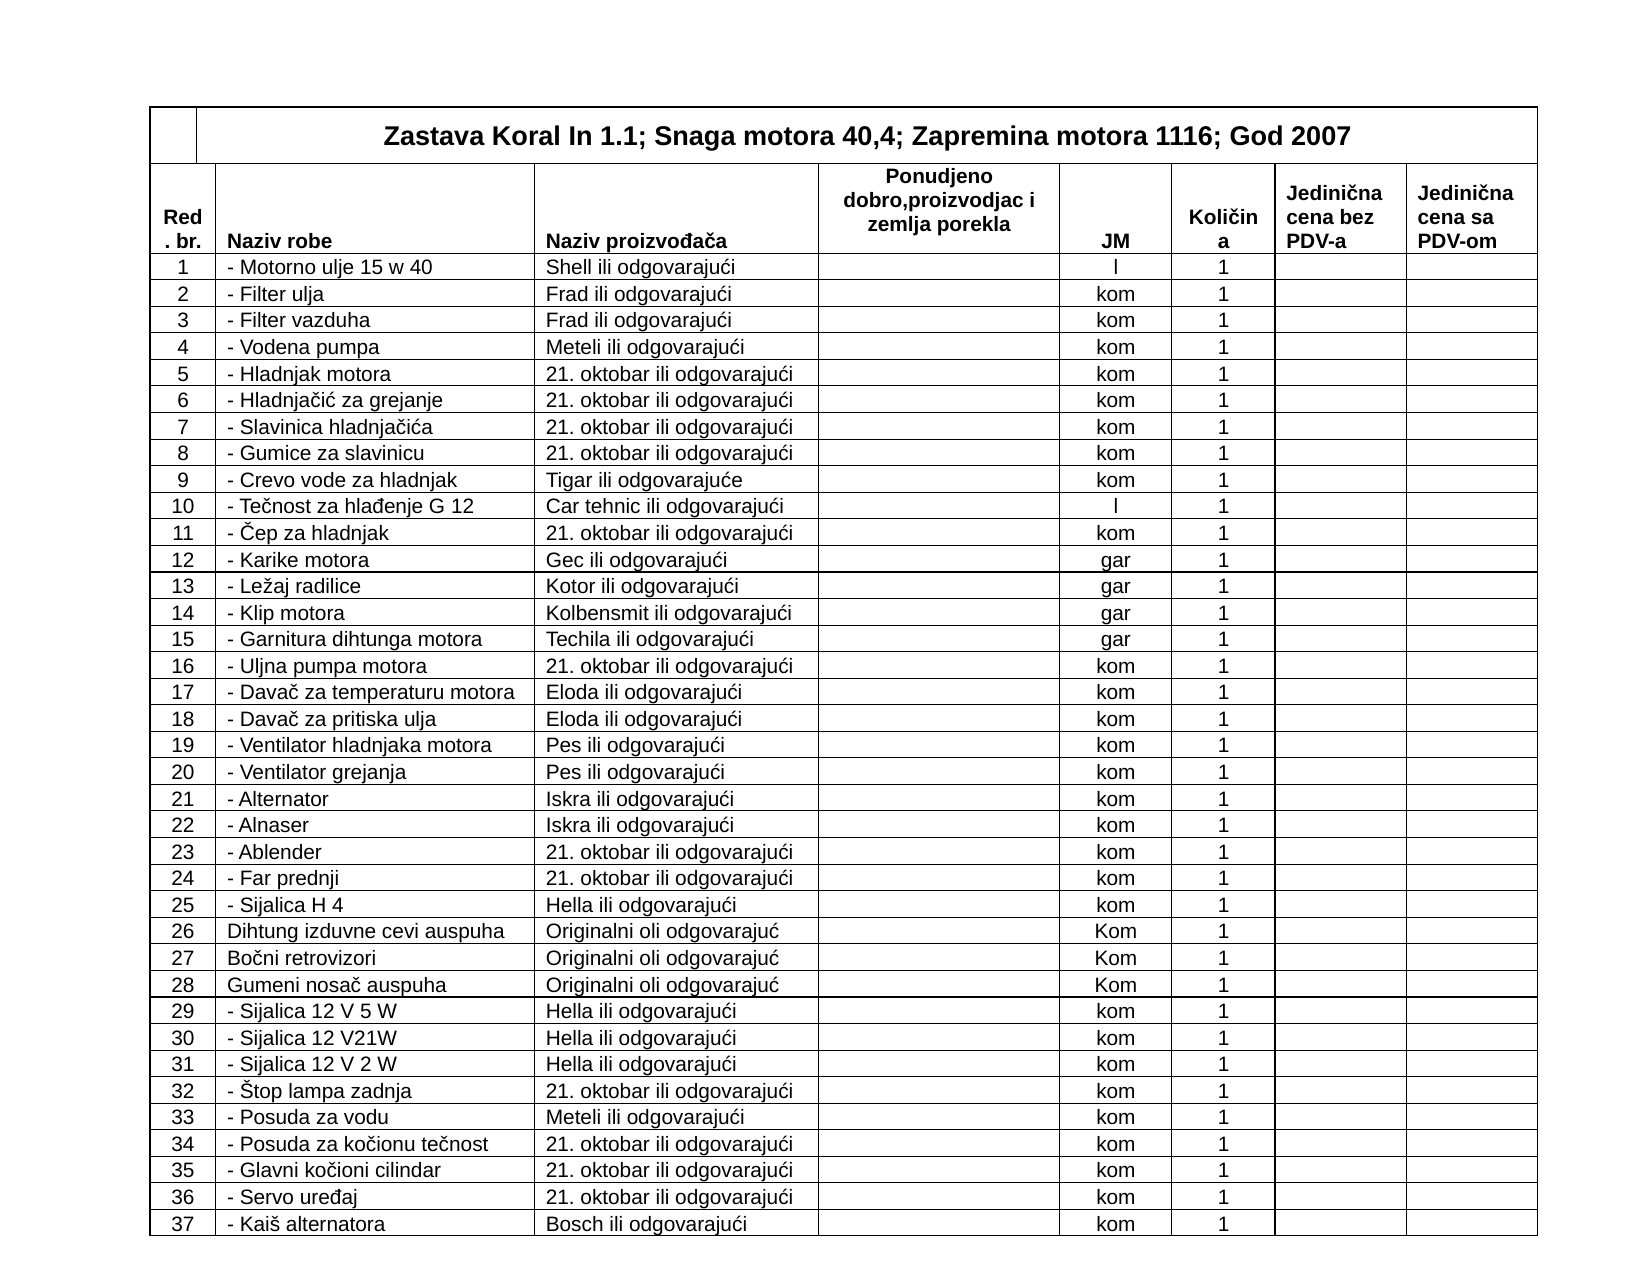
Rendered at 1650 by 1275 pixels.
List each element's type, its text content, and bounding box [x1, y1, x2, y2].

table_cell [1276, 891, 1406, 917]
table_cell - Ventilator grejanja [216, 758, 534, 784]
table_cell 1 [1172, 1024, 1274, 1049]
table_cell [819, 1024, 1059, 1049]
table_cell Kom [1060, 918, 1171, 943]
table_cell Količina [1172, 164, 1274, 253]
table_cell Frad ili odgovarajući [535, 280, 818, 306]
table_cell Kom [1060, 971, 1171, 996]
table_cell 1 [1172, 254, 1274, 279]
table_cell [1407, 705, 1537, 731]
table_cell kom [1060, 440, 1171, 465]
table_cell 1 [151, 254, 215, 279]
table_cell [1276, 254, 1406, 279]
table_cell - Crevo vode za hladnjak [216, 466, 534, 492]
table_cell [1407, 1157, 1537, 1182]
table_cell gar [1060, 626, 1171, 651]
table_cell 21. oktobar ili odgovarajući [535, 1130, 818, 1156]
table_cell [819, 280, 1059, 306]
table_cell 1 [1172, 546, 1274, 571]
table_cell 1 [1172, 705, 1274, 731]
table_cell 1 [1172, 280, 1274, 306]
table_cell l [1060, 254, 1171, 279]
table_cell - Sijalica 12 V21W [216, 1024, 534, 1049]
table_cell - Hladnjak motora [216, 360, 534, 385]
table_cell [1276, 652, 1406, 678]
table_cell [1276, 865, 1406, 890]
table_cell [819, 918, 1059, 943]
table_cell kom [1060, 758, 1171, 784]
table_cell [1407, 254, 1537, 279]
table_cell Hella ili odgovarajući [535, 891, 818, 917]
table_cell [1276, 333, 1406, 359]
table_cell 4 [151, 333, 215, 359]
table_cell [1276, 440, 1406, 465]
table_cell [819, 573, 1059, 598]
table_cell Meteli ili odgovarajući [535, 333, 818, 359]
table_cell - Posuda za kočionu tečnost [216, 1130, 534, 1156]
table_cell 21. oktobar ili odgovarajući [535, 360, 818, 385]
table_cell kom [1060, 652, 1171, 678]
table_cell gar [1060, 573, 1171, 598]
table_cell Hella ili odgovarajući [535, 1024, 818, 1049]
table_cell Bosch ili odgovarajući [535, 1210, 818, 1235]
table_cell [1276, 1210, 1406, 1235]
table_cell [819, 865, 1059, 890]
table_cell [819, 652, 1059, 678]
table_cell kom [1060, 1210, 1171, 1235]
table_cell [1407, 998, 1537, 1023]
table_cell 1 [1172, 891, 1274, 917]
table_cell Jedinična cena bez PDV-a [1276, 164, 1406, 253]
table_cell - Klip motora [216, 599, 534, 624]
table_cell [819, 1077, 1059, 1103]
table_cell [1407, 280, 1537, 306]
table_cell 16 [151, 652, 215, 678]
table_cell Originalni oli odgovarajuć [535, 918, 818, 943]
table_cell [1407, 546, 1537, 571]
table_cell 1 [1172, 413, 1274, 438]
table_cell [819, 811, 1059, 837]
table_cell Gumeni nosač auspuha [216, 971, 534, 996]
table_cell [1407, 573, 1537, 598]
table_cell 1 [1172, 1077, 1274, 1103]
table_cell [1276, 1024, 1406, 1049]
table_cell [1276, 998, 1406, 1023]
table_cell [819, 891, 1059, 917]
table_cell Naziv robe [216, 164, 534, 253]
table_cell Pes ili odgovarajući [535, 732, 818, 757]
table_cell [1407, 519, 1537, 545]
table_cell [819, 440, 1059, 465]
table_cell [1276, 1051, 1406, 1076]
table_cell [1407, 732, 1537, 757]
table_cell 21. oktobar ili odgovarajući [535, 1077, 818, 1103]
table_cell [1407, 1051, 1537, 1076]
table_cell 1 [1172, 466, 1274, 492]
table_cell Car tehnic ili odgovarajući [535, 493, 818, 518]
table_cell [819, 785, 1059, 810]
table_cell - Hladnjačić za grejanje [216, 386, 534, 412]
table_cell [1276, 944, 1406, 970]
table_cell [819, 254, 1059, 279]
table_cell [1407, 1130, 1537, 1156]
table_header Zastava Koral In 1.1; Snaga motora 40,4; Zapremina motora 1116; God 2007 [197, 108, 1537, 163]
table_cell kom [1060, 705, 1171, 731]
table_cell 1 [1172, 944, 1274, 970]
table_cell [1276, 1077, 1406, 1103]
table_cell 21 [151, 785, 215, 810]
table_cell - Uljna pumpa motora [216, 652, 534, 678]
table_cell [1407, 493, 1537, 518]
table_cell 31 [151, 1051, 215, 1076]
table_cell [819, 546, 1059, 571]
table_cell [819, 1130, 1059, 1156]
table_cell [1407, 1104, 1537, 1129]
table_cell kom [1060, 1183, 1171, 1209]
table_cell [819, 386, 1059, 412]
table_cell - Garnitura dihtunga motora [216, 626, 534, 651]
table_cell 1 [1172, 1104, 1274, 1129]
table_cell 3 [151, 307, 215, 332]
table_cell - Čep za hladnjak [216, 519, 534, 545]
table_cell [819, 971, 1059, 996]
table_cell 30 [151, 1024, 215, 1049]
table_cell - Štop lampa zadnja [216, 1077, 534, 1103]
table_cell kom [1060, 360, 1171, 385]
table_cell 22 [151, 811, 215, 837]
table_cell 1 [1172, 971, 1274, 996]
table_cell - Ležaj radilice [216, 573, 534, 598]
table_cell kom [1060, 811, 1171, 837]
table_cell [1276, 599, 1406, 624]
table_cell 1 [1172, 785, 1274, 810]
table_cell 2 [151, 280, 215, 306]
table_cell 21. oktobar ili odgovarajući [535, 440, 818, 465]
table_cell - Davač za pritiska ulja [216, 705, 534, 731]
table_cell Hella ili odgovarajući [535, 1051, 818, 1076]
table_cell - Slavinica hladnjačića [216, 413, 534, 438]
table_cell 1 [1172, 333, 1274, 359]
table_cell [1276, 838, 1406, 863]
table_cell 1 [1172, 1183, 1274, 1209]
table_cell 23 [151, 838, 215, 863]
table_cell 21. oktobar ili odgovarajući [535, 838, 818, 863]
table_cell - Alnaser [216, 811, 534, 837]
table_cell [1276, 546, 1406, 571]
table_cell kom [1060, 865, 1171, 890]
table_cell [1276, 280, 1406, 306]
table_cell [1407, 1024, 1537, 1049]
table_cell [1407, 599, 1537, 624]
table_cell 24 [151, 865, 215, 890]
table_cell [1407, 944, 1537, 970]
table_cell gar [1060, 599, 1171, 624]
table_cell [819, 1183, 1059, 1209]
table_cell [819, 1210, 1059, 1235]
table_cell [1276, 307, 1406, 332]
table_cell l [1060, 493, 1171, 518]
table_cell 32 [151, 1077, 215, 1103]
table_cell 8 [151, 440, 215, 465]
table_cell 1 [1172, 626, 1274, 651]
table_cell [819, 360, 1059, 385]
table_cell gar [1060, 546, 1171, 571]
table_cell 1 [1172, 493, 1274, 518]
table_cell [1276, 971, 1406, 996]
table_cell Originalni oli odgovarajuć [535, 971, 818, 996]
table_cell [1407, 811, 1537, 837]
table_cell 1 [1172, 386, 1274, 412]
table_cell Gec ili odgovarajući [535, 546, 818, 571]
table_cell 14 [151, 599, 215, 624]
table_cell kom [1060, 838, 1171, 863]
table_cell 18 [151, 705, 215, 731]
table_cell kom [1060, 679, 1171, 704]
table_cell [1276, 679, 1406, 704]
table_cell 1 [1172, 1157, 1274, 1182]
table_cell [1407, 652, 1537, 678]
table_cell [1407, 971, 1537, 996]
table_cell 25 [151, 891, 215, 917]
table_cell - Filter vazduha [216, 307, 534, 332]
table_cell kom [1060, 413, 1171, 438]
table_cell [1407, 1077, 1537, 1103]
table_cell Eloda ili odgovarajući [535, 679, 818, 704]
table_cell 1 [1172, 758, 1274, 784]
table_cell [819, 758, 1059, 784]
table_cell [819, 413, 1059, 438]
table_cell Eloda ili odgovarajući [535, 705, 818, 731]
table_cell [819, 998, 1059, 1023]
table_cell [819, 1104, 1059, 1129]
table_cell [1276, 785, 1406, 810]
table_cell [1407, 307, 1537, 332]
table_cell - Servo uređaj [216, 1183, 534, 1209]
table_cell 21. oktobar ili odgovarajući [535, 652, 818, 678]
table_cell [1407, 360, 1537, 385]
table_cell [819, 679, 1059, 704]
table_cell 1 [1172, 307, 1274, 332]
table_cell 10 [151, 493, 215, 518]
table_cell [1407, 865, 1537, 890]
table_cell - Ventilator hladnjaka motora [216, 732, 534, 757]
table_cell 7 [151, 413, 215, 438]
table_cell Red. br. [151, 164, 215, 253]
table_cell 1 [1172, 1051, 1274, 1076]
table_cell 1 [1172, 838, 1274, 863]
table_cell [819, 838, 1059, 863]
table_cell kom [1060, 333, 1171, 359]
table_cell - Glavni kočioni cilindar [216, 1157, 534, 1182]
table_cell [819, 626, 1059, 651]
table_cell - Filter ulja [216, 280, 534, 306]
table_cell - Karike motora [216, 546, 534, 571]
table_cell kom [1060, 280, 1171, 306]
table_cell kom [1060, 1157, 1171, 1182]
table_cell [1407, 1210, 1537, 1235]
table_cell kom [1060, 785, 1171, 810]
table_cell - Sijalica H 4 [216, 891, 534, 917]
table_cell kom [1060, 386, 1171, 412]
table_cell 15 [151, 626, 215, 651]
table_cell Kom [1060, 944, 1171, 970]
table_cell 13 [151, 573, 215, 598]
table_cell Hella ili odgovarajući [535, 998, 818, 1023]
table_cell 1 [1172, 573, 1274, 598]
table_cell 12 [151, 546, 215, 571]
table_cell [1276, 705, 1406, 731]
table_cell 28 [151, 971, 215, 996]
table_cell 29 [151, 998, 215, 1023]
table_cell [819, 519, 1059, 545]
table_cell [1276, 386, 1406, 412]
table_cell [819, 1051, 1059, 1076]
table_cell 1 [1172, 918, 1274, 943]
table_cell [1276, 811, 1406, 837]
table_cell 1 [1172, 652, 1274, 678]
table_cell [1407, 413, 1537, 438]
table_cell 20 [151, 758, 215, 784]
table_cell Tigar ili odgovarajuće [535, 466, 818, 492]
table_cell - Posuda za vodu [216, 1104, 534, 1129]
table_cell [1276, 1157, 1406, 1182]
table_cell 33 [151, 1104, 215, 1129]
table_cell 1 [1172, 1210, 1274, 1235]
table_cell [1276, 519, 1406, 545]
table_header [151, 108, 196, 163]
table_cell - Motorno ulje 15 w 40 [216, 254, 534, 279]
table_cell [819, 599, 1059, 624]
table_cell Shell ili odgovarajući [535, 254, 818, 279]
table_cell [1407, 440, 1537, 465]
table_cell [1407, 918, 1537, 943]
table_cell Jedinična cena sa PDV-om [1407, 164, 1537, 253]
table_cell Pes ili odgovarajući [535, 758, 818, 784]
table_cell 1 [1172, 599, 1274, 624]
table_cell [1407, 679, 1537, 704]
table_cell [1407, 386, 1537, 412]
table_cell - Alternator [216, 785, 534, 810]
table_cell [1407, 626, 1537, 651]
table_cell kom [1060, 1077, 1171, 1103]
table_cell Bočni retrovizori [216, 944, 534, 970]
table_cell 34 [151, 1130, 215, 1156]
table_cell kom [1060, 1130, 1171, 1156]
table_cell 1 [1172, 732, 1274, 757]
table_cell 37 [151, 1210, 215, 1235]
table_cell [819, 466, 1059, 492]
table_cell 21. oktobar ili odgovarajući [535, 1157, 818, 1182]
table_cell kom [1060, 1051, 1171, 1076]
table_cell - Davač za temperaturu motora [216, 679, 534, 704]
table_cell 1 [1172, 865, 1274, 890]
table_cell kom [1060, 998, 1171, 1023]
table_cell 1 [1172, 679, 1274, 704]
table_cell JM [1060, 164, 1171, 253]
table_cell 21. oktobar ili odgovarajući [535, 413, 818, 438]
table_cell - Far prednji [216, 865, 534, 890]
table_cell [1407, 891, 1537, 917]
table_cell 9 [151, 466, 215, 492]
table_cell Iskra ili odgovarajući [535, 811, 818, 837]
table_cell 11 [151, 519, 215, 545]
table_cell - Tečnost za hlađenje G 12 [216, 493, 534, 518]
table_cell - Vodena pumpa [216, 333, 534, 359]
table_cell 21. oktobar ili odgovarajući [535, 386, 818, 412]
table_cell [1276, 573, 1406, 598]
table_cell [1407, 466, 1537, 492]
table_cell Frad ili odgovarajući [535, 307, 818, 332]
table_cell [1407, 838, 1537, 863]
table_cell [819, 732, 1059, 757]
table_cell - Ablender [216, 838, 534, 863]
table_cell 21. oktobar ili odgovarajući [535, 865, 818, 890]
table_cell 21. oktobar ili odgovarajući [535, 1183, 818, 1209]
table_cell - Kaiš alternatora [216, 1210, 534, 1235]
table_cell 6 [151, 386, 215, 412]
table_cell [819, 1157, 1059, 1182]
table_cell 19 [151, 732, 215, 757]
table_cell - Sijalica 12 V 5 W [216, 998, 534, 1023]
table_cell 21. oktobar ili odgovarajući [535, 519, 818, 545]
table_cell kom [1060, 1024, 1171, 1049]
table_cell Kotor ili odgovarajući [535, 573, 818, 598]
table_cell Meteli ili odgovarajući [535, 1104, 818, 1129]
table_cell - Gumice za slavinicu [216, 440, 534, 465]
table_cell kom [1060, 519, 1171, 545]
table_cell [819, 333, 1059, 359]
table_cell [1276, 758, 1406, 784]
table_cell [1276, 1183, 1406, 1209]
table_cell kom [1060, 732, 1171, 757]
table_cell 5 [151, 360, 215, 385]
table_cell [1276, 1104, 1406, 1129]
table_cell 1 [1172, 440, 1274, 465]
table_cell Ponudjeno dobro,proizvodjac i zemlja porekla [819, 164, 1059, 253]
table_cell 27 [151, 944, 215, 970]
table_cell Dihtung izduvne cevi auspuha [216, 918, 534, 943]
table_cell Iskra ili odgovarajući [535, 785, 818, 810]
table_cell - Sijalica 12 V 2 W [216, 1051, 534, 1076]
table_cell [1276, 1130, 1406, 1156]
table_cell kom [1060, 891, 1171, 917]
table_cell Kolbensmit ili odgovarajući [535, 599, 818, 624]
table_cell [1276, 918, 1406, 943]
table_cell 1 [1172, 1130, 1274, 1156]
table_cell 26 [151, 918, 215, 943]
table_cell [1407, 333, 1537, 359]
table_cell Originalni oli odgovarajuć [535, 944, 818, 970]
table_cell [1276, 493, 1406, 518]
table_cell [819, 307, 1059, 332]
table_cell [819, 705, 1059, 731]
table_cell kom [1060, 307, 1171, 332]
table_cell 17 [151, 679, 215, 704]
table_cell [1407, 1183, 1537, 1209]
table_cell 1 [1172, 998, 1274, 1023]
table_cell 35 [151, 1157, 215, 1182]
table_cell [1407, 758, 1537, 784]
table_cell [819, 944, 1059, 970]
table_cell 36 [151, 1183, 215, 1209]
table_cell [1276, 466, 1406, 492]
table_cell kom [1060, 1104, 1171, 1129]
table_cell 1 [1172, 519, 1274, 545]
table_cell [1276, 413, 1406, 438]
table_cell [819, 493, 1059, 518]
table_cell [1276, 360, 1406, 385]
table_cell 1 [1172, 360, 1274, 385]
table_cell [1407, 785, 1537, 810]
table_cell Naziv proizvođača [535, 164, 818, 253]
table_cell [1276, 732, 1406, 757]
table_cell 1 [1172, 811, 1274, 837]
table_cell Techila ili odgovarajući [535, 626, 818, 651]
table_cell [1276, 626, 1406, 651]
table_cell kom [1060, 466, 1171, 492]
